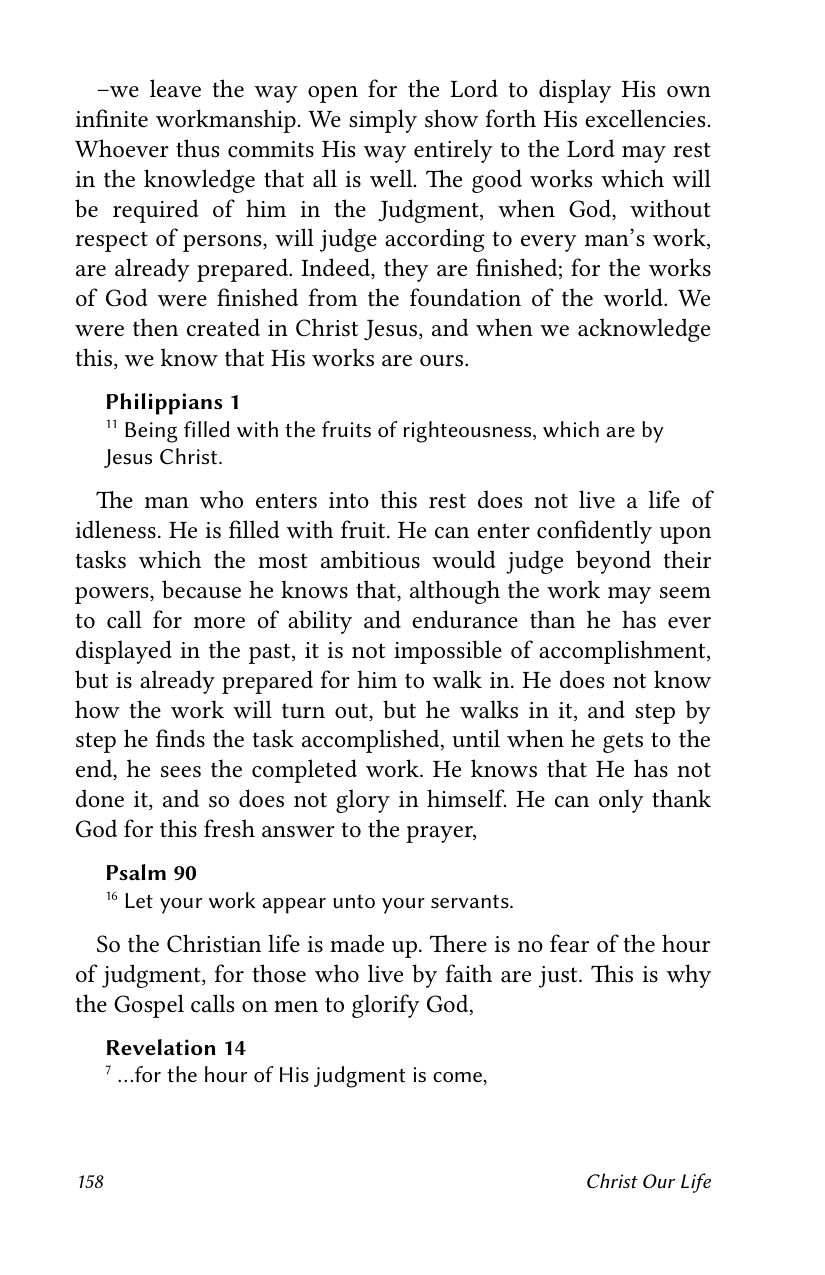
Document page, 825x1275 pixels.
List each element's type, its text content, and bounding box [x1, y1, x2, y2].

text So the Christian life is made up. There is no fear of the hour of judgment, for those who live by faith are just. This is why the Gospel calls on men to glorify God, [75, 930, 712, 1018]
text 16 Let your work appear unto your servants. [105, 888, 682, 914]
text Philippians 1 [105, 389, 712, 415]
text 7 ...for the hour of His judgment is come, [105, 1062, 682, 1088]
text Revelation 14 [105, 1035, 712, 1061]
text The man who enters into this rest does not live a life of idleness. He is filled with fruit. He can enter confidently upon tasks which the most ambitious would judge beyond their powers, because he knows that, although the work may seem to call for more of ability and endurance than he has ever displayed in the past, it is not impossible of accomplishment, but is already prepared for him to walk in. He does not know how the work will turn out, but he walks in it, and step by step he finds the task accomplished, until when he gets to the end, he sees the completed work. He knows that He has not done it, and so does not glory in himself. He can only thank God for this fresh answer to the prayer, [75, 486, 712, 844]
text 11 Being filled with the fruits of righteousness, which are by Jesus Christ. [105, 417, 682, 470]
text Psalm 90 [105, 860, 712, 886]
text –we leave the way open for the Lord to display His own infinite workmanship. We simply show forth His excellencies. Whoever thus commits His way entirely to the Lord may rest in the knowledge that all is well. The good works which will be required of him in the Judgment, when God, without respect of persons, will judge according to every man’s work, are already prepared. Indeed, they are finished; for the works of God were finished from the foundation of the world. We were then created in Christ Jesus, and when we acknowledge this, we know that His works are ours. [75, 75, 712, 373]
